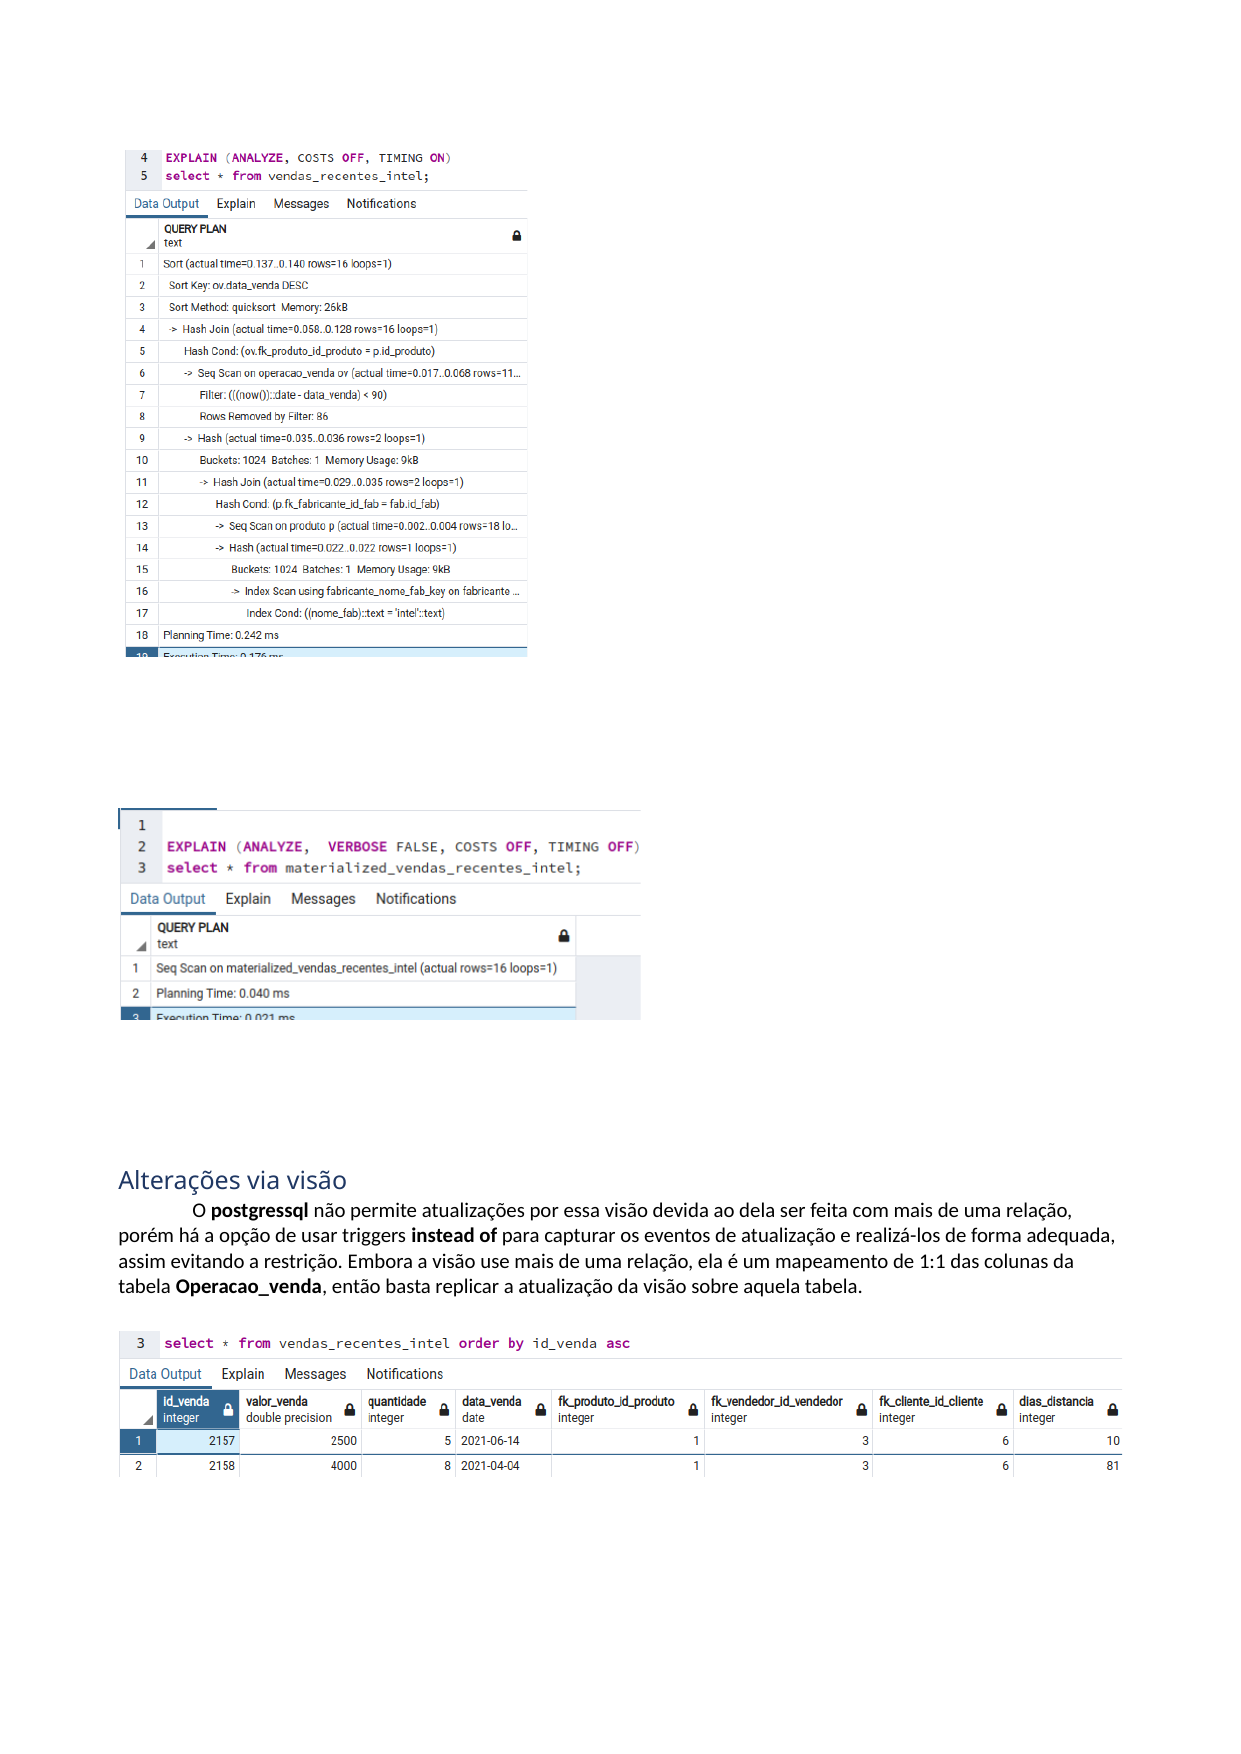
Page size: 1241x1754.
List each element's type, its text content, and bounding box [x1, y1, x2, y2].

text O postgressql não permite atualizações por essa visão devida ao dela ser feita com mais de uma relação, porém há a opção de usar triggers instead of para capturar os eventos de atualização e realizá-los de forma adequada, assim evitando a restrição. Embora a visão use mais de uma relação, ela é um mapeamento de 1:1 das colunas da tabela Operacao_venda, então basta replicar a atualização da visão sobre aquela tabela. [118, 1197, 1122, 1299]
subtitle Alterações via visão [118, 1163, 1122, 1197]
